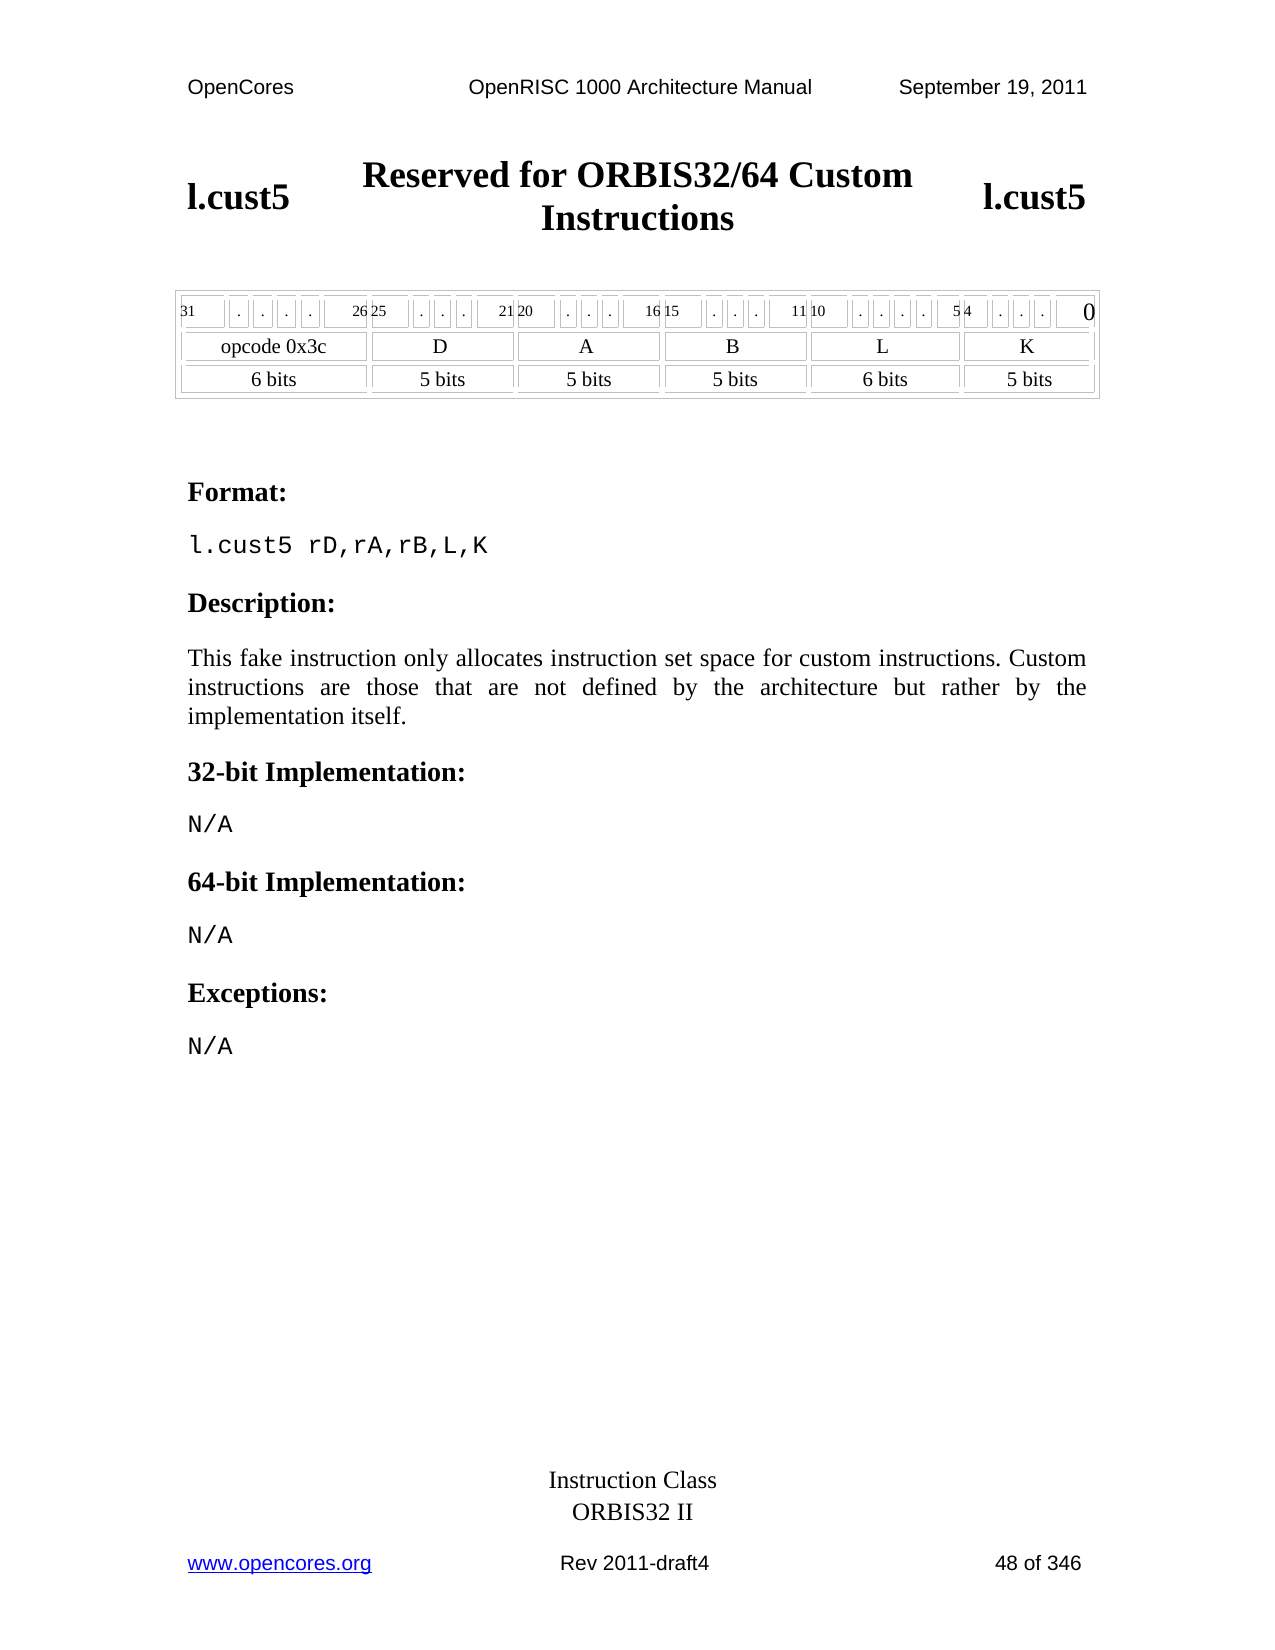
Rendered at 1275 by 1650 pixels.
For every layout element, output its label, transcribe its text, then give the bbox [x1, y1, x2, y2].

text This fake instruction only allocates instruction set space for custom instructions. Custom instructions are those that are not defined by the architecture but rather by the implementation itself. [187, 643, 1087, 730]
text 32-bit Implementation: [187, 755, 1087, 787]
text N/A [187, 812, 1087, 840]
text 64-bit Implementation: [187, 865, 1087, 898]
text Exceptions: [187, 976, 1087, 1008]
text l.cust5 rD,rA,rB,L,K [187, 533, 1087, 561]
text Format: [187, 475, 1087, 508]
text N/A [187, 923, 1087, 951]
text Description: [187, 586, 1087, 618]
text N/A [187, 1033, 1087, 1062]
